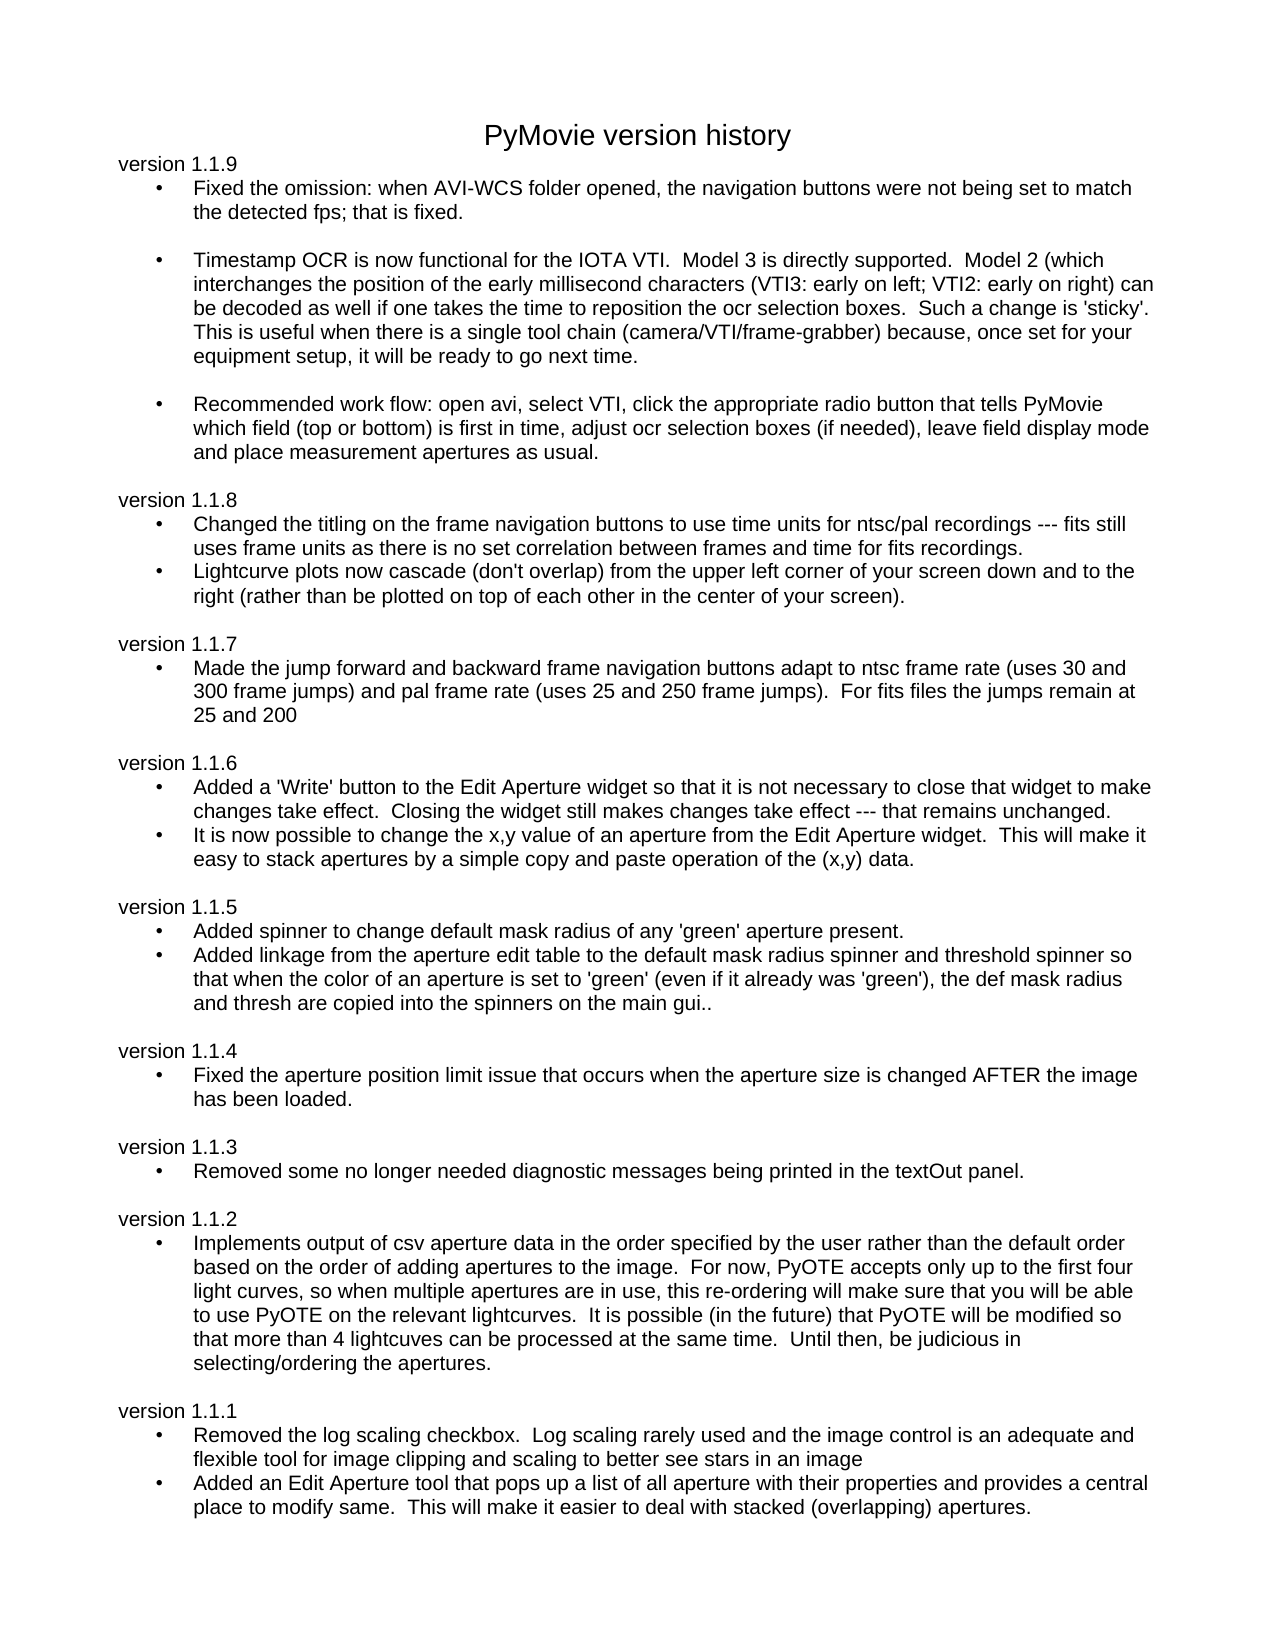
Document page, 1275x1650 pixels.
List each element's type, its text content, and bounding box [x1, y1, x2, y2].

list Lightcurve plots now cascade (don't overlap) from the upper left corner of your screen down and to the right (rather than be plotted on top of each other in the center of your screen). [156, 559, 1157, 631]
list It is now possible to change the x,y value of an aperture from the Edit Aperture widget. This will make it easy to stack apertures by a simple copy and paste operation of the (x,y) data. [156, 823, 1157, 895]
list Fixed the omission: when AVI-WCS folder opened, the navigation buttons were not being set to match the detected fps; that is fixed. [156, 176, 1157, 248]
list Added an Edit Aperture tool that pops up a list of all aperture with their properties and provides a central place to modify same. This will make it easier to deal with stacked (overlapping) apertures. [156, 1471, 1157, 1519]
list Made the jump forward and backward frame navigation buttons adapt to ntsc frame rate (uses 30 and 300 frame jumps) and pal frame rate (uses 25 and 250 frame jumps). For fits files the jumps remain at 25 and 200 [156, 655, 1157, 751]
text version 1.1.8 [118, 487, 1157, 511]
text version 1.1.1 [118, 1399, 1157, 1423]
text PyMovie version history [118, 118, 1157, 152]
list Added a 'Write' button to the Edit Aperture widget so that it is not necessary to close that widget to make changes take effect. Closing the widget still makes changes take effect --- that remains unchanged. [156, 775, 1157, 823]
list Recommended work flow: open avi, select VTI, click the appropriate radio button that tells PyMovie which field (top or bottom) is first in time, adjust ocr selection boxes (if needed), leave field display mode and place measurement apertures as usual. [156, 391, 1157, 487]
list Added spinner to change default mask radius of any 'green' aperture present. [156, 919, 1157, 943]
list Timestamp OCR is now functional for the IOTA VTI. Model 3 is directly supported. Model 2 (which interchanges the position of the early millisecond characters (VTI3: early on left; VTI2: early on right) can be decoded as well if one takes the time to reposition the ocr selection boxes. Such a change is 'sticky'. This is useful when there is a single tool chain (camera/VTI/frame-grabber) because, once set for your equipment setup, it will be ready to go next time. [156, 248, 1157, 391]
text version 1.1.9 [118, 152, 1157, 176]
list Removed the log scaling checkbox. Log scaling rarely used and the image control is an adequate and flexible tool for image clipping and scaling to better see stars in an image [156, 1423, 1157, 1471]
text version 1.1.2 [118, 1207, 1157, 1231]
list Added linkage from the aperture edit table to the default mask radius spinner and threshold spinner so that when the color of an aperture is set to 'green' (even if it already was 'green'), the def mask radius and thresh are copied into the spinners on the main gui.. [156, 943, 1157, 1039]
text version 1.1.4 [118, 1039, 1157, 1063]
list Implements output of csv aperture data in the order specified by the user rather than the default order based on the order of adding apertures to the image. For now, PyOTE accepts only up to the first four light curves, so when multiple apertures are in use, this re-ordering will make sure that you will be able to use PyOTE on the relevant lightcurves. It is possible (in the future) that PyOTE will be modified so that more than 4 lightcuves can be processed at the same time. Until then, be judicious in selecting/ordering the apertures. [156, 1231, 1157, 1399]
text version 1.1.5 [118, 895, 1157, 919]
text version 1.1.3 [118, 1135, 1157, 1159]
list Removed some no longer needed diagnostic messages being printed in the textOut panel. [156, 1159, 1157, 1207]
text version 1.1.7 [118, 631, 1157, 655]
text version 1.1.6 [118, 751, 1157, 775]
list Fixed the aperture position limit issue that occurs when the aperture size is changed AFTER the image has been loaded. [156, 1063, 1157, 1135]
list Changed the titling on the frame navigation buttons to use time units for ntsc/pal recordings --- fits still uses frame units as there is no set correlation between frames and time for fits recordings. [156, 511, 1157, 559]
